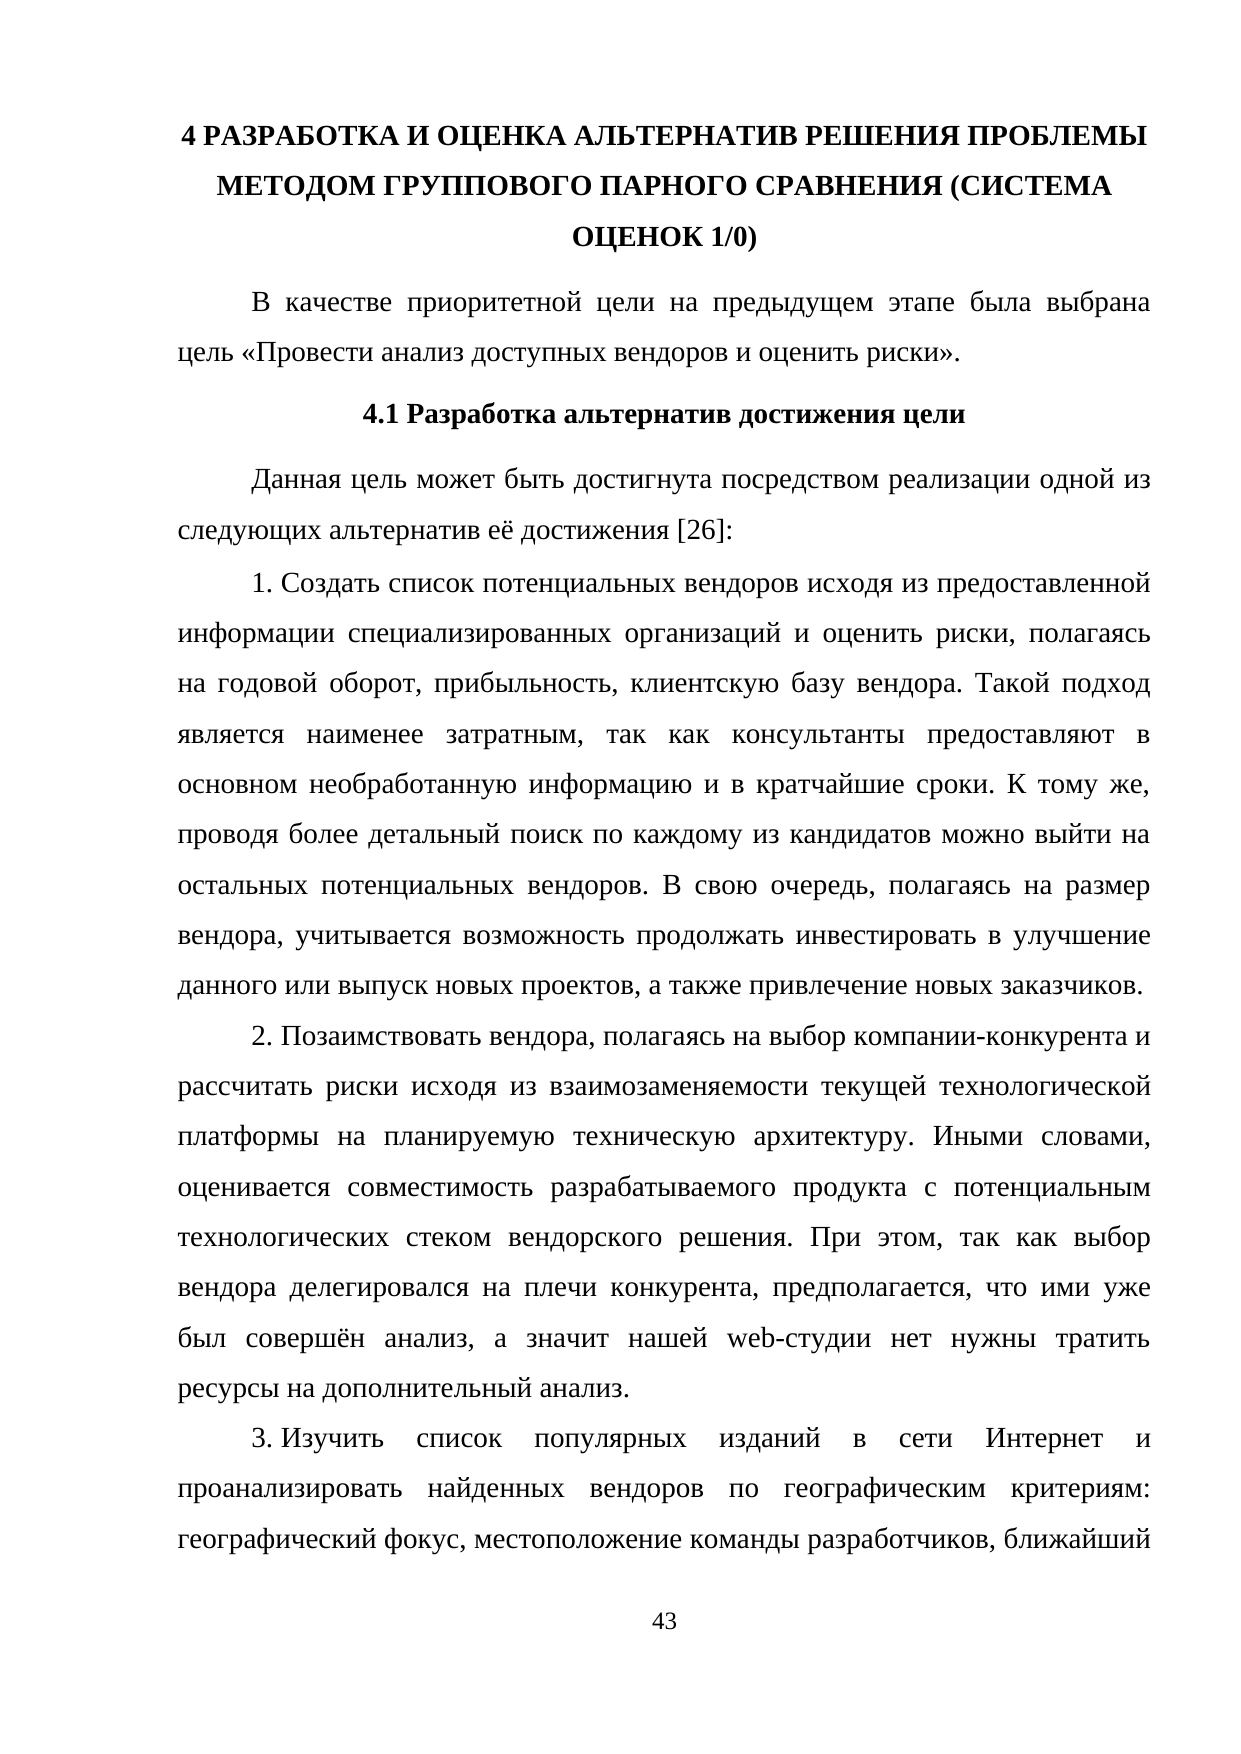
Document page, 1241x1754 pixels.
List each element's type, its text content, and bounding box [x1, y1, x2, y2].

text В качестве приоритетной цели на предыдущем этапе была выбрана цель «Провести анализ доступных вендоров и оценить риски». [177, 284, 1152, 368]
subtitle 4.1 Разработка альтернатив достижения цели [177, 396, 1152, 430]
list Изучить список популярных изданий в сети Интернет и проанализировать найденных вендоров по географическим критериям: географический фокус, местоположение команды разработчиков, ближайший [177, 1420, 1152, 1554]
list Создать список потенциальных вендоров исходя из предоставленной информации специализированных организаций и оценить риски, полагаясь на годовой оборот, прибыльность, клиентскую базу вендора. Такой подход является наименее затратным, так как консультанты предоставляют в основном необработанную информацию и в кратчайшие сроки. К тому же, проводя более детальный поиск по каждому из кандидатов можно выйти на остальных потенциальных вендоров. В свою очередь, полагаясь на размер вендора, учитывается возможность продолжать инвестировать в улучшение данного или выпуск новых проектов, а также привлечение новых заказчиков. [177, 565, 1152, 1001]
list Позаимствовать вендора, полагаясь на выбор компании-конкурента и рассчитать риски исходя из взаимозаменяемости текущей технологической платформы на планируемую техническую архитектуру. Иными словами, оценивается совместимость разрабатываемого продукта с потенциальным технологических стеком вендорского решения. При этом, так как выбор вендора делегировался на плечи конкурента, предполагается, что ими уже был совершён анализ, а значит нашей web-студии нет нужны тратить ресурсы на дополнительный анализ. [177, 1018, 1152, 1403]
text Данная цель может быть достигнута посредством реализации одной из следующих альтернатив её достижения [26]: [177, 461, 1152, 545]
subtitle 4 РАЗРАБОТКА И ОЦЕНКА АЛЬТЕРНАТИВ РЕШЕНИЯ ПРОБЛЕМЫ МЕТОДОМ ГРУППОВОГО ПАРНОГО СРАВНЕНИЯ (СИСТЕМА ОЦЕНОК 1/0) [177, 118, 1152, 252]
